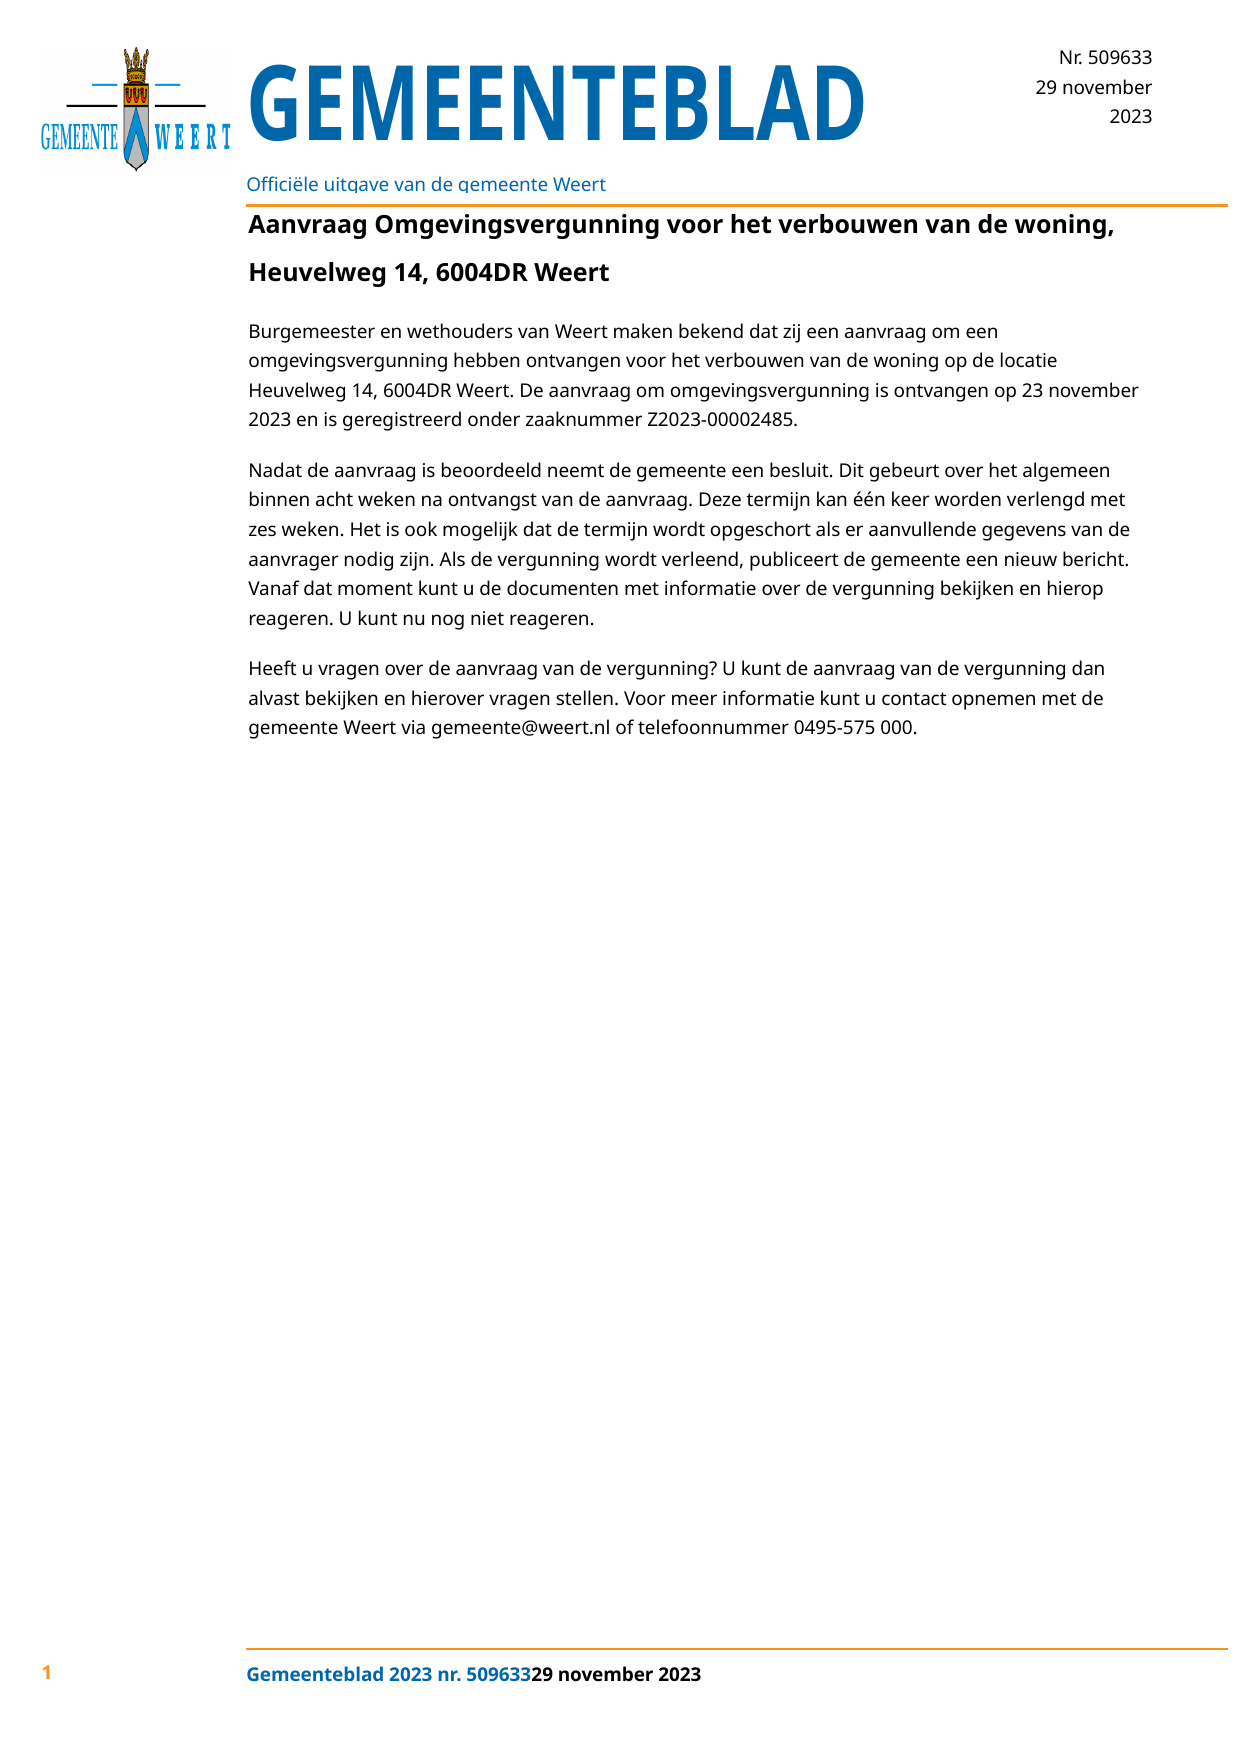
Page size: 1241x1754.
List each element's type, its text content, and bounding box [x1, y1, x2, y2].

picture [41, 47, 231, 172]
text Nadat de aanvraag is beoordeeld neemt de gemeente een besluit. Dit gebeurt over het algemeen binnen acht weken na ontvangst van de aanvraag. Deze termijn kan één keer worden verlengd met zes weken. Het is ook mogelijk dat de termijn wordt opgeschort als er aanvullende gegevens van de aanvrager nodig zijn. Als de vergunning wordt verleend, publiceert de gemeente een nieuw bericht. Vanaf dat moment kunt u de documenten met informatie over de vergunning bekijken en hierop reageren. U kunt nu nog niet reageren. [248, 457, 1152, 631]
text Burgemeester en wethouders van Weert maken bekend dat zij een aanvraag om een omgevingsvergunning hebben ontvangen voor het verbouwen van de woning op de locatie Heuvelweg 14, 6004DR Weert. De aanvraag om omgevingsvergunning is ontvangen op 23 november 2023 en is geregistreerd onder zaaknummer Z2023-00002485. [248, 318, 1152, 432]
text Aanvraag Omgevingsvergunning voor het verbouwen van de woning, Heuvelweg 14, 6004DR Weert [248, 207, 1152, 288]
text Heeft u vragen over de aanvraag van de vergunning? U kunt de aanvraag van de vergunning dan alvast bekijken en hierover vragen stellen. Voor meer informatie kunt u contact opnemen met de gemeente Weert via gemeente@weert.nl of telefoonnummer 0495-575 000. [248, 655, 1152, 740]
